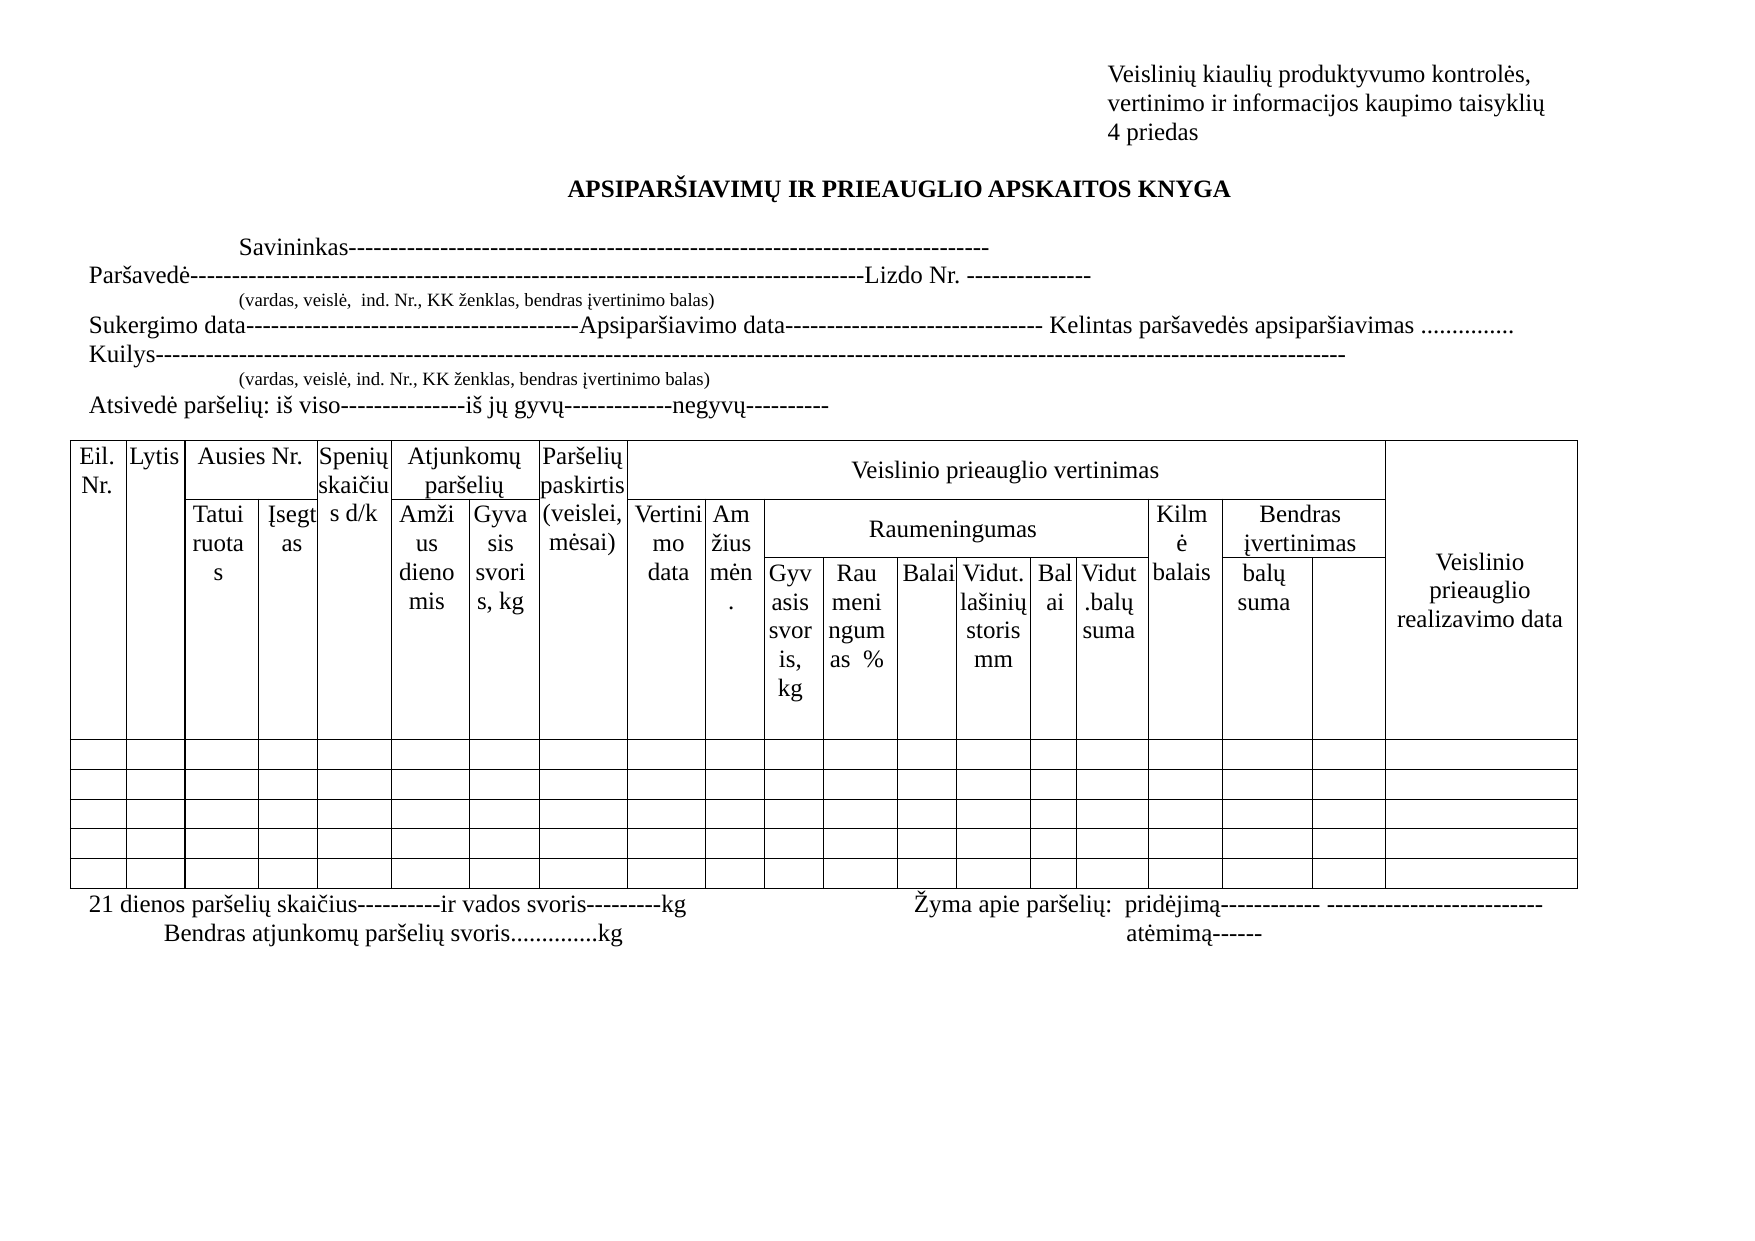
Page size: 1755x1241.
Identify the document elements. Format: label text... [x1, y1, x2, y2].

table_cell [957, 740, 1030, 769]
table_cell [824, 740, 897, 769]
table_cell [318, 859, 391, 888]
table_cell [259, 859, 317, 888]
table_cell [706, 740, 764, 769]
table_header Veislinio prieauglio realizavimo data [1386, 441, 1577, 739]
table_cell [470, 859, 539, 888]
table_cell [1386, 770, 1577, 798]
table_cell [957, 859, 1030, 888]
table_cell [127, 770, 184, 798]
table_cell [470, 829, 539, 858]
table_cell [706, 770, 764, 798]
table_cell [71, 740, 126, 769]
table_cell [71, 829, 126, 858]
table_cell [628, 740, 705, 769]
table_cell [898, 770, 956, 798]
text (vardas, veislė, ind. Nr., KK ženklas, bendras įvertinimo balas) [164, 368, 1695, 390]
table_cell [1386, 829, 1577, 858]
table_cell [824, 859, 897, 888]
table_cell [470, 770, 539, 798]
table_cell [1077, 859, 1148, 888]
table_cell [1313, 770, 1385, 798]
table_cell [392, 770, 469, 798]
table_cell [1031, 800, 1076, 828]
text 21 dienos paršelių skaičius----------ir vados svoris---------kg Žyma apie paršelių: pridėjimą------------ -------------------------- Bendras atjunkomų paršelių svoris..............kg atėmimą------ [89, 889, 1695, 946]
table_cell [1149, 740, 1222, 769]
table_cell [706, 859, 764, 888]
table_cell [186, 740, 258, 769]
table_cell [71, 859, 126, 888]
table_cell [765, 859, 823, 888]
table_cell [898, 829, 956, 858]
table_cell [1077, 800, 1148, 828]
table_cell balų suma [1223, 558, 1312, 739]
table_cell [1077, 770, 1148, 798]
table_header Lytis [127, 441, 184, 739]
table_cell [1149, 770, 1222, 798]
table_header Paršelių paskirtis (veislei, mėsai) [540, 441, 627, 739]
table_cell [1386, 740, 1577, 769]
table_cell Vertinimo data [628, 500, 705, 739]
text 4 priedas [1032, 117, 1695, 145]
table_cell [186, 770, 258, 798]
table_cell Amžius dienomis [392, 500, 469, 739]
table_cell [957, 829, 1030, 858]
table_cell [71, 800, 126, 828]
table_header Atjunkomų paršelių [392, 441, 539, 498]
table_cell Raumeningumas [765, 500, 1148, 557]
table_cell [1149, 800, 1222, 828]
table_cell [71, 770, 126, 798]
table_cell [1031, 859, 1076, 888]
table_cell [392, 829, 469, 858]
table_cell [318, 740, 391, 769]
table_cell [628, 829, 705, 858]
table_cell [628, 800, 705, 828]
table_cell [259, 740, 317, 769]
text (vardas, veislė, ind. Nr., KK ženklas, bendras įvertinimo balas) [164, 289, 1695, 311]
table_cell [540, 829, 627, 858]
table_cell [392, 740, 469, 769]
text Paršavedė---------------------------------------------------------------------------------Lizdo Nr. --------------- [89, 260, 1695, 289]
table_cell [1077, 829, 1148, 858]
table_cell [898, 859, 956, 888]
text Sukergimo data----------------------------------------Apsiparšiavimo data------------------------------- Kelintas paršavedės apsiparšiavimas ............... [89, 311, 1695, 339]
table_cell [1223, 800, 1312, 828]
table_cell [470, 740, 539, 769]
table_cell [1031, 770, 1076, 798]
table_cell Tatuiruotas [186, 500, 258, 739]
table_cell [824, 829, 897, 858]
table_cell [628, 770, 705, 798]
table_header Veislinio prieauglio vertinimas [628, 441, 1385, 498]
table_cell [1223, 740, 1312, 769]
table_cell Vidut. lašinių storis mm [957, 558, 1030, 739]
table_cell [1223, 859, 1312, 888]
table_cell [127, 859, 184, 888]
table_cell Gyvasis svoris, kg [765, 558, 823, 739]
table_cell [1313, 829, 1385, 858]
table_cell [540, 770, 627, 798]
table_cell [392, 800, 469, 828]
table_cell [540, 800, 627, 828]
table_header Spenių skaičius d/k [318, 441, 391, 739]
table_cell [898, 800, 956, 828]
table_cell [765, 829, 823, 858]
table_cell [898, 740, 956, 769]
table_cell [186, 859, 258, 888]
table_header Eil. Nr. [71, 441, 126, 739]
table_cell [127, 829, 184, 858]
text Atsivedė paršelių: iš viso---------------iš jų gyvų-------------negyvų---------- [89, 390, 1695, 418]
table_cell [628, 859, 705, 888]
table_cell Gyvasis svoris, kg [470, 500, 539, 739]
table_cell Kilmė balais [1149, 500, 1222, 739]
table_cell [1223, 770, 1312, 798]
table_cell [470, 800, 539, 828]
table_cell [1077, 740, 1148, 769]
table_cell Raumeningumas % [824, 558, 897, 739]
table_cell [1313, 859, 1385, 888]
table_cell [1149, 829, 1222, 858]
table_cell [259, 770, 317, 798]
table_cell Balai [898, 558, 956, 739]
table_cell [824, 770, 897, 798]
table_cell [765, 770, 823, 798]
table_cell [259, 800, 317, 828]
table_cell [1313, 800, 1385, 828]
table_cell [259, 829, 317, 858]
table_cell [957, 800, 1030, 828]
text vertinimo ir informacijos kaupimo taisyklių [1107, 88, 1695, 117]
text Veislinių kiaulių produktyvumo kontrolės, [1107, 59, 1695, 88]
table_cell [1313, 558, 1385, 739]
table_cell [824, 800, 897, 828]
table_cell [1313, 740, 1385, 769]
table_header Ausies Nr. [186, 441, 317, 498]
table_cell Bendras įvertinimas [1223, 500, 1385, 557]
table_cell Įsegtas [259, 500, 317, 739]
table_cell Balai [1031, 558, 1076, 739]
table_cell [318, 800, 391, 828]
table_cell [1386, 800, 1577, 828]
table_cell [127, 800, 184, 828]
table_cell [706, 829, 764, 858]
table_cell [186, 800, 258, 828]
table_cell [127, 740, 184, 769]
table_cell [957, 770, 1030, 798]
text Kuilys----------------------------------------------------------------------------------------------------------------------------------------------- [89, 339, 1695, 368]
table_cell [318, 770, 391, 798]
table_cell [392, 859, 469, 888]
table_cell [765, 800, 823, 828]
table_cell [1149, 859, 1222, 888]
table_cell [1223, 829, 1312, 858]
table_cell [540, 740, 627, 769]
text APSIPARŠIAVIMŲ IR PRIEAUGLIO APSKAITOS KNYGA [103, 174, 1695, 203]
table_cell Amžius mėn. [706, 500, 764, 739]
table_cell [186, 829, 258, 858]
table_cell [1386, 859, 1577, 888]
table_cell [706, 800, 764, 828]
table_cell [765, 740, 823, 769]
table_cell [540, 859, 627, 888]
table_cell Vidut.balų suma [1077, 558, 1148, 739]
table_cell [318, 829, 391, 858]
table_cell [1031, 740, 1076, 769]
text Savininkas----------------------------------------------------------------------------- [164, 232, 1695, 260]
table_cell [1031, 829, 1076, 858]
